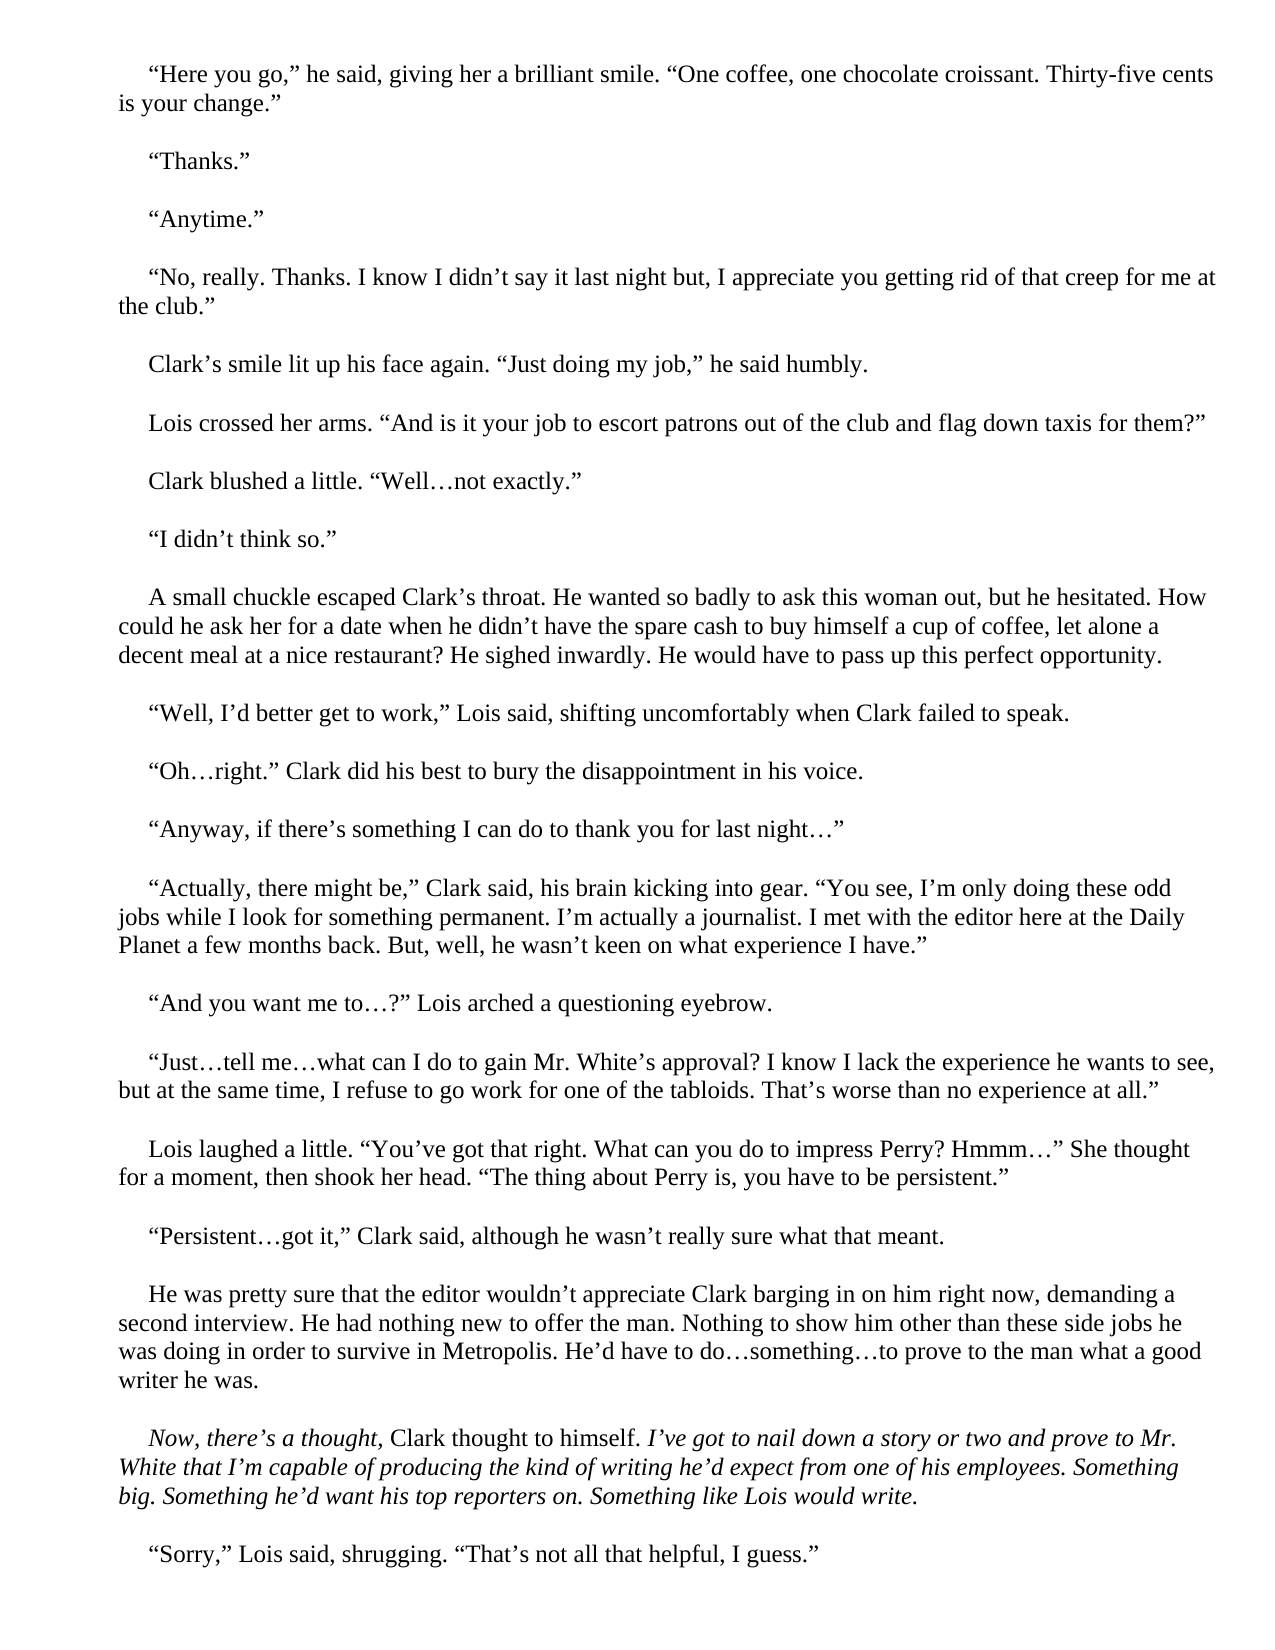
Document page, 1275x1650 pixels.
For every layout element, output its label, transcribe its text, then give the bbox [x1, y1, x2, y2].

text “Anytime.” [118, 204, 1216, 233]
text Clark’s smile lit up his face again. “Just doing my job,” he said humbly. [118, 349, 1216, 378]
text “Actually, there might be,” Clark said, his brain kicking into gear. “You see, I’m only doing these odd jobs while I look for something permanent. I’m actually a journalist. I met with the editor here at the Daily Planet a few months back. But, well, he wasn’t keen on what experience I have.” [118, 873, 1216, 959]
text “Just…tell me…what can I do to gain Mr. White’s approval? I know I lack the experience he wants to see, but at the same time, I refuse to go work for one of the tabloids. That’s worse than no experience at all.” [118, 1047, 1216, 1104]
text “Here you go,” he said, giving her a brilliant smile. “One coffee, one chocolate croissant. Thirty-five cents is your change.” [118, 59, 1216, 117]
text “I didn’t think so.” [118, 524, 1216, 553]
text “Well, I’d better get to work,” Lois said, shifting uncomfortably when Clark failed to speak. [118, 698, 1216, 727]
text A small chuckle escaped Clark’s throat. He wanted so badly to ask this woman out, but he hesitated. How could he ask her for a date when he didn’t have the spare cash to buy himself a cup of coffee, let alone a decent meal at a nice restaurant? He sighed inwardly. He would have to pass up this perfect opportunity. [118, 582, 1216, 669]
text “Sorry,” Lois said, shrugging. “That’s not all that helpful, I guess.” [118, 1539, 1216, 1568]
text “No, really. Thanks. I know I didn’t say it last night but, I appreciate you getting rid of that creep for me at the club.” [118, 262, 1216, 320]
text Lois laughed a little. “You’ve got that right. What can you do to impress Perry? Hmmm…” She thought for a moment, then shook her head. “The thing about Perry is, you have to be persistent.” [118, 1134, 1216, 1191]
text “Oh…right.” Clark did his best to bury the disappointment in his voice. [118, 756, 1216, 785]
text He was pretty sure that the editor wouldn’t appreciate Clark barging in on him right now, demanding a second interview. He had nothing new to offer the man. Nothing to show him other than these side jobs he was doing in order to survive in Metropolis. He’d have to do…something…to prove to the man what a good writer he was. [118, 1279, 1216, 1394]
text Clark blushed a little. “Well…not exactly.” [118, 466, 1216, 495]
text “Persistent…got it,” Clark said, although he wasn’t really sure what that meant. [118, 1221, 1216, 1249]
text “Thanks.” [118, 146, 1216, 175]
text Now, there’s a thought, Clark thought to himself. I’ve got to nail down a story or two and prove to Mr. White that I’m capable of producing the kind of writing he’d expect from one of his employees. Something big. Something he’d want his top reporters on. Something like Lois would write. [118, 1423, 1216, 1510]
text “Anyway, if there’s something I can do to thank you for last night…” [118, 814, 1216, 843]
text “And you want me to…?” Lois arched a questioning eyebrow. [118, 988, 1216, 1017]
text Lois crossed her arms. “And is it your job to escort patrons out of the club and flag down taxis for them?” [118, 408, 1216, 436]
